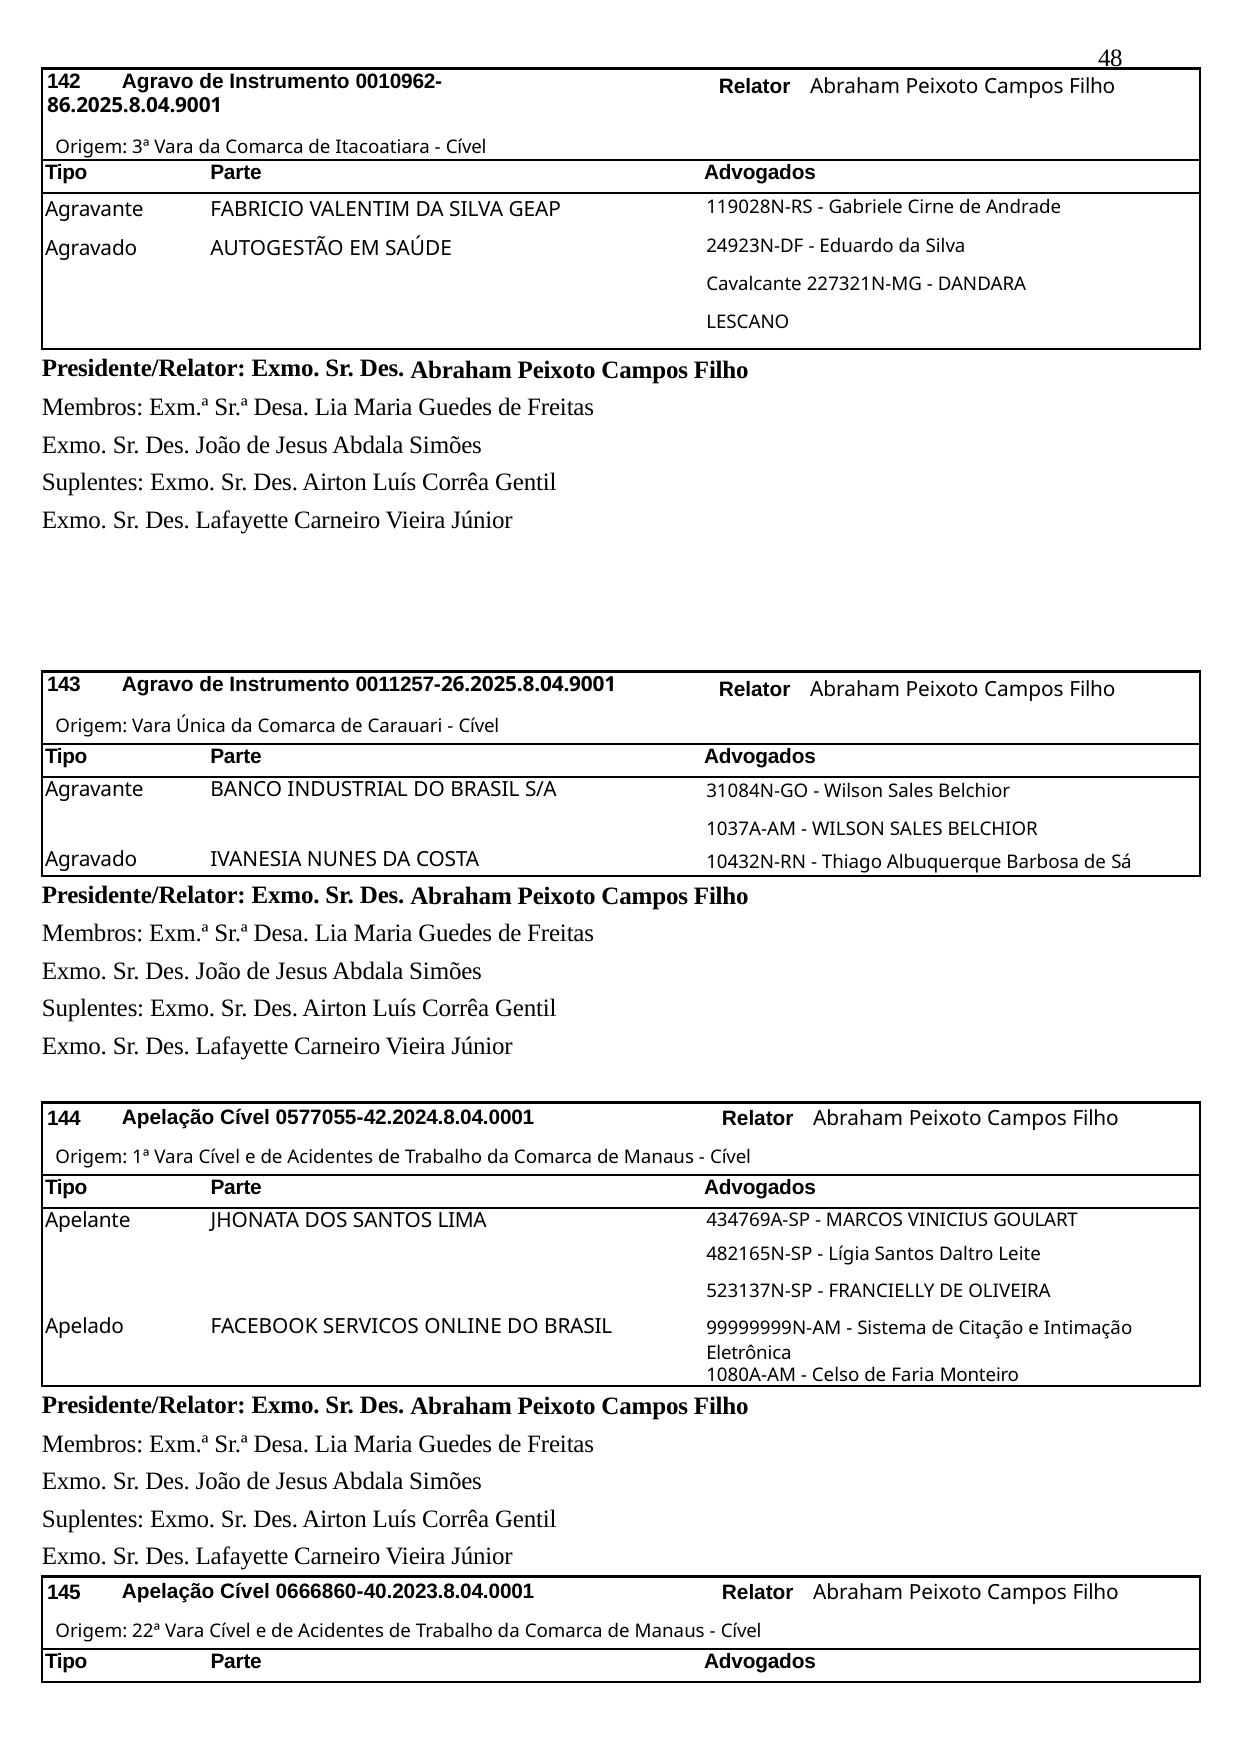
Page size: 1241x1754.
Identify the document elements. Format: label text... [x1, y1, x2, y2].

table_cell Parte [167, 1650, 687, 1681]
table_cell Parte [173, 745, 635, 776]
text Suplentes: Exmo. Sr. Des. Airton Luís Corrêa Gentil [42, 992, 1211, 1022]
table_cell JHONATA DOS SANTOS LIMA FACEBOOK SERVICOS ONLINE DO BRASIL [167, 1209, 670, 1385]
table_cell 119028N-RS - Gabriele Cirne de Andrade 24923N-DF - Eduardo da Silva Cavalcante 227321N-MG - DANDARA LESCANO [617, 194, 1199, 348]
table_cell 31084N-GO - Wilson Sales Belchior 1037A-AM - WILSON SALES BELCHIOR 10432N-RN - Thiago Albuquerque Barbosa de Sá [635, 778, 1199, 875]
table_cell BANCO INDUSTRIAL DO BRASIL S/A IVANESIA NUNES DA COSTA [173, 778, 635, 875]
text Membros: Exm.ª Sr.ª Desa. Lia Maria Guedes de Freitas [42, 917, 1211, 947]
table_cell Advogados [687, 1650, 1199, 1681]
table_cell Agravante Agravado [43, 778, 173, 875]
table_cell Advogados [670, 1176, 1199, 1207]
text Presidente/Relator: Exmo. Sr. Des. Abraham Peixoto Campos Filho [42, 1390, 1211, 1420]
table_cell Advogados [617, 161, 1199, 192]
table_cell Tipo [43, 1650, 167, 1681]
table_header 144 Apelação Cível 0577055-42.2024.8.04.0001 Relator Abraham Peixoto Campos Filho Origem: 1ª Vara Cível e de Acidentes de Trabalho da Comarca de Manaus - Cível [43, 1104, 1199, 1173]
text Suplentes: Exmo. Sr. Des. Airton Luís Corrêa Gentil [42, 466, 1211, 496]
text Presidente/Relator: Exmo. Sr. Des. Abraham Peixoto Campos Filho [42, 880, 1211, 910]
table_header 143 Agravo de Instrumento 0011257-26.2025.8.04.9001 Origem: Vara Única da Comarca de Carauari - Cível [43, 673, 635, 742]
table_cell Apelante Apelado [43, 1209, 167, 1385]
text Membros: Exm.ª Sr.ª Desa. Lia Maria Guedes de Freitas [42, 1428, 1211, 1458]
text Exmo. Sr. Des. Lafayette Carneiro Vieira Júnior [42, 1540, 1211, 1570]
text Membros: Exm.ª Sr.ª Desa. Lia Maria Guedes de Freitas [42, 391, 1211, 421]
text Exmo. Sr. Des. Lafayette Carneiro Vieira Júnior [42, 503, 1211, 533]
text Exmo. Sr. Des. João de Jesus Abdala Simões [42, 955, 1211, 985]
table_cell Agravante Agravado [43, 194, 173, 348]
text Suplentes: Exmo. Sr. Des. Airton Luís Corrêa Gentil [42, 1503, 1211, 1533]
text Presidente/Relator: Exmo. Sr. Des. Abraham Peixoto Campos Filho [42, 353, 1211, 383]
table_cell FABRICIO VALENTIM DA SILVA GEAP AUTOGESTÃO EM SAÚDE [173, 194, 617, 348]
table_cell Advogados [635, 745, 1199, 776]
table_cell Parte [173, 161, 617, 192]
table_header 142 Agravo de Instrumento 0010962-86.2025.8.04.9001 Origem: 3ª Vara da Comarca de Itacoatiara - Cível [43, 70, 617, 158]
table_cell Tipo [43, 1176, 167, 1207]
table_header 145 Apelação Cível 0666860-40.2023.8.04.0001 Relator Abraham Peixoto Campos Filho Origem: 22ª Vara Cível e de Acidentes de Trabalho da Comarca de Manaus - Cível [43, 1578, 1199, 1648]
table_header Relator Abraham Peixoto Campos Filho [635, 673, 1199, 742]
text Exmo. Sr. Des. João de Jesus Abdala Simões [42, 428, 1211, 458]
text Exmo. Sr. Des. João de Jesus Abdala Simões [42, 1465, 1211, 1495]
table_header Relator Abraham Peixoto Campos Filho [617, 70, 1199, 158]
table_cell Parte [167, 1176, 670, 1207]
table_cell 434769A-SP - MARCOS VINICIUS GOULART 482165N-SP - Lígia Santos Daltro Leite 523137N-SP - FRANCIELLY DE OLIVEIRA 99999999N-AM - Sistema de Citação e Intimação Eletrônica 1080A-AM - Celso de Faria Monteiro [670, 1209, 1199, 1385]
text Exmo. Sr. Des. Lafayette Carneiro Vieira Júnior [42, 1030, 1211, 1060]
table_cell Tipo [43, 745, 173, 776]
table_cell Tipo [43, 161, 173, 192]
